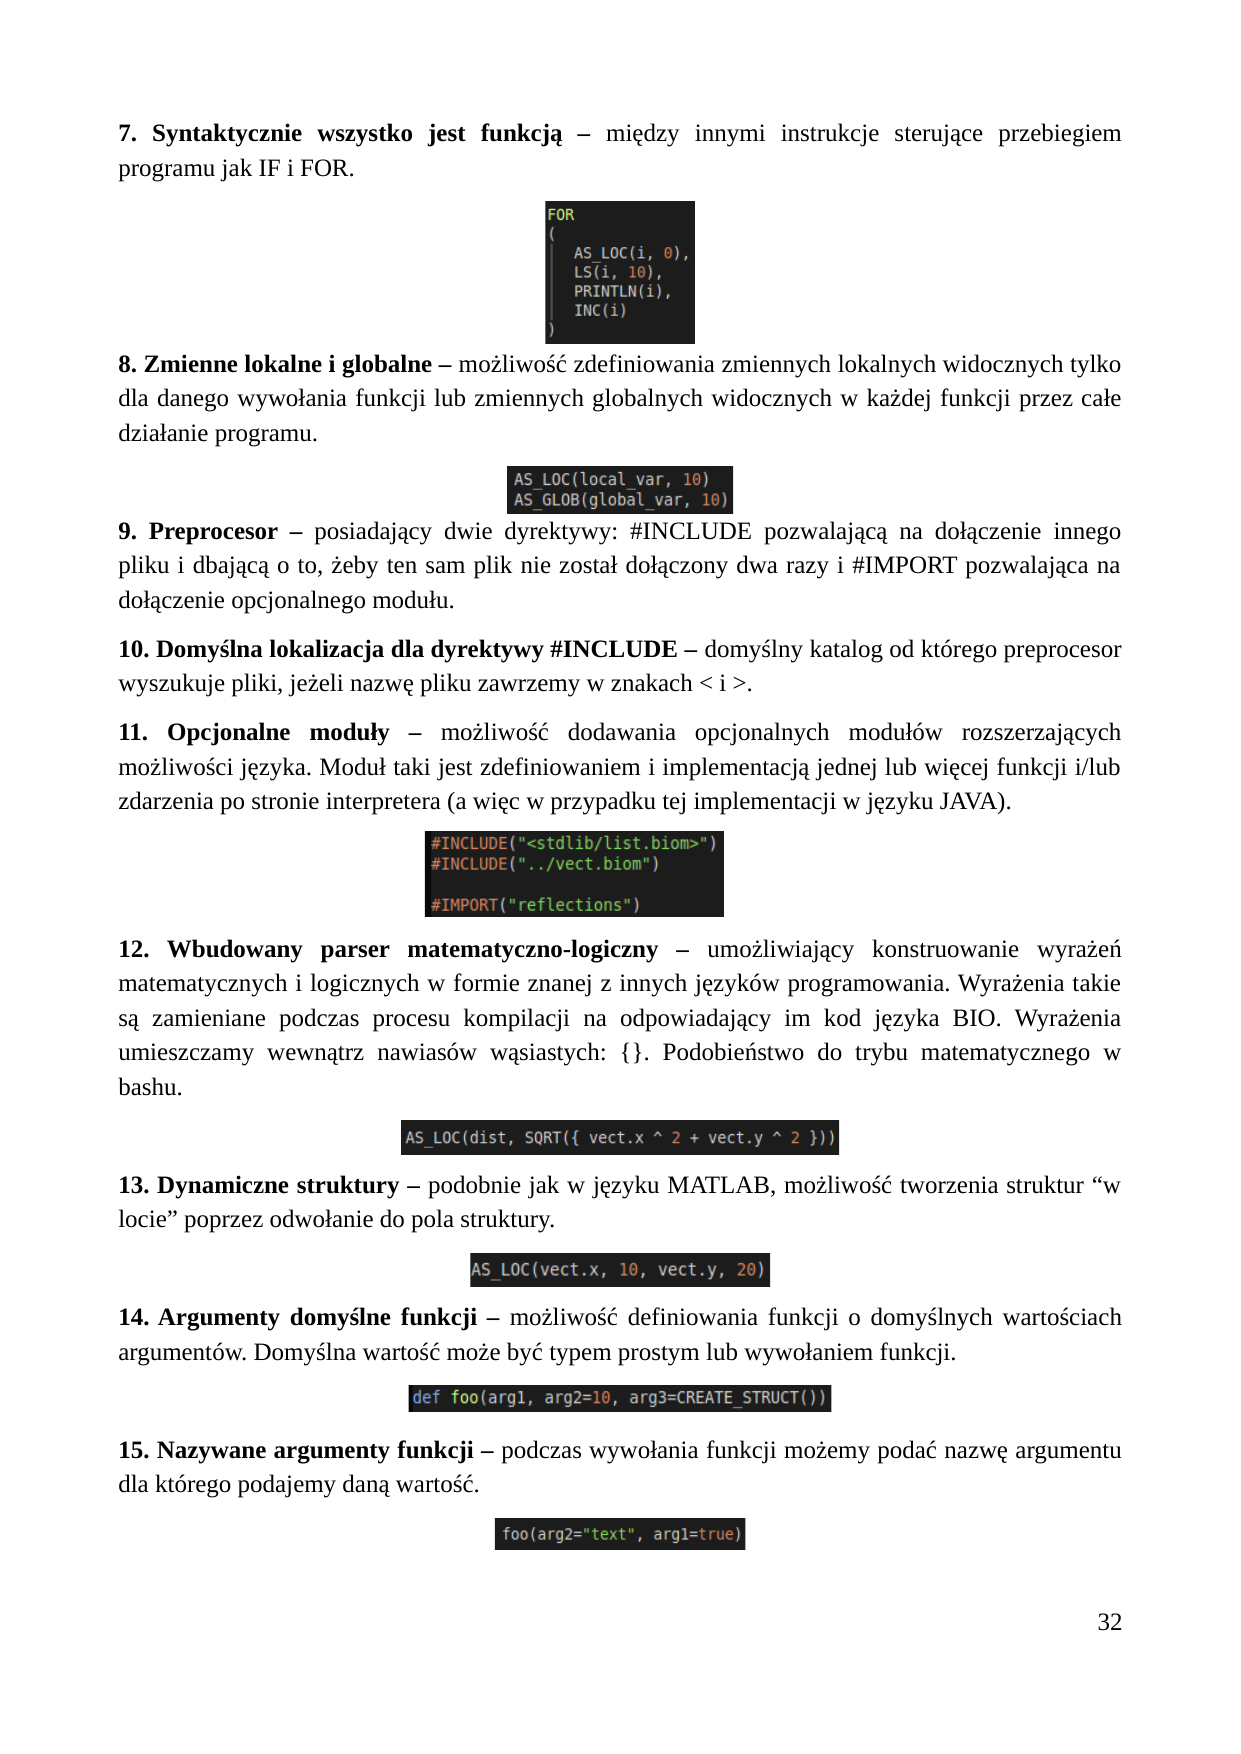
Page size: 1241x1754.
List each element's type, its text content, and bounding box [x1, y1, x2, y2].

picture [494, 1518, 746, 1550]
text 7. Syntaktycznie wszystko jest funkcją – między innymi instrukcje sterujące przebiegiem programu jak IF i FOR. [118, 118, 1122, 181]
text 11. Opcjonalne moduły – możliwość dodawania opcjonalnych modułów rozszerzających możliwości języka. Moduł taki jest zdefiniowaniem i implementacją jednej lub więcej funkcji i/lub zdarzenia po stronie interpretera (a więc w przypadku tej implementacji w języku JAVA). [118, 717, 1122, 815]
picture [470, 1253, 771, 1287]
text 8. Zmienne lokalne i globalne – możliwość zdefiniowania zmiennych lokalnych widocznych tylko dla danego wywołania funkcji lub zmiennych globalnych widocznych w każdej funkcji przez całe działanie programu. [118, 349, 1122, 447]
picture [408, 1385, 832, 1412]
text 12. Wbudowany parser matematyczno-logiczny – umożliwiający konstruowanie wyrażeń matematycznych i logicznych w formie znanej z innych języków programowania. Wyrażenia takie są zamieniane podczas procesu kompilacji na odpowiadający im kod języka BIO. Wyrażenia umieszczamy wewnątrz nawiasów wąsiastych: {}. Podobieństwo do trybu matematycznego w bashu. [118, 934, 1122, 1100]
text 10. Domyślna lokalizacja dla dyrektywy #INCLUDE – domyślny katalog od którego preprocesor wyszukuje pliki, jeżeli nazwę pliku zawrzemy w znakach < i >. [118, 634, 1122, 697]
text 15. Nazywane argumenty funkcji – podczas wywołania funkcji możemy podać nazwę argumentu dla którego podajemy daną wartość. [118, 1435, 1122, 1498]
text 14. Argumenty domyślne funkcji – możliwość definiowania funkcji o domyślnych wartościach argumentów. Domyślna wartość może być typem prostym lub wywołaniem funkcji. [118, 1302, 1122, 1366]
picture [401, 1120, 840, 1155]
picture [424, 831, 724, 917]
text 13. Dynamiczne struktury – podobnie jak w języku MATLAB, możliwość tworzenia struktur “w locie” poprzez odwołanie do pola struktury. [118, 1170, 1122, 1233]
picture [507, 466, 734, 514]
text 9. Preprocesor – posiadający dwie dyrektywy: #INCLUDE pozwalającą na dołączenie innego pliku i dbającą o to, żeby ten sam plik nie został dołączony dwa razy i #IMPORT pozwalająca na dołączenie opcjonalnego modułu. [118, 516, 1122, 614]
picture [545, 201, 695, 344]
